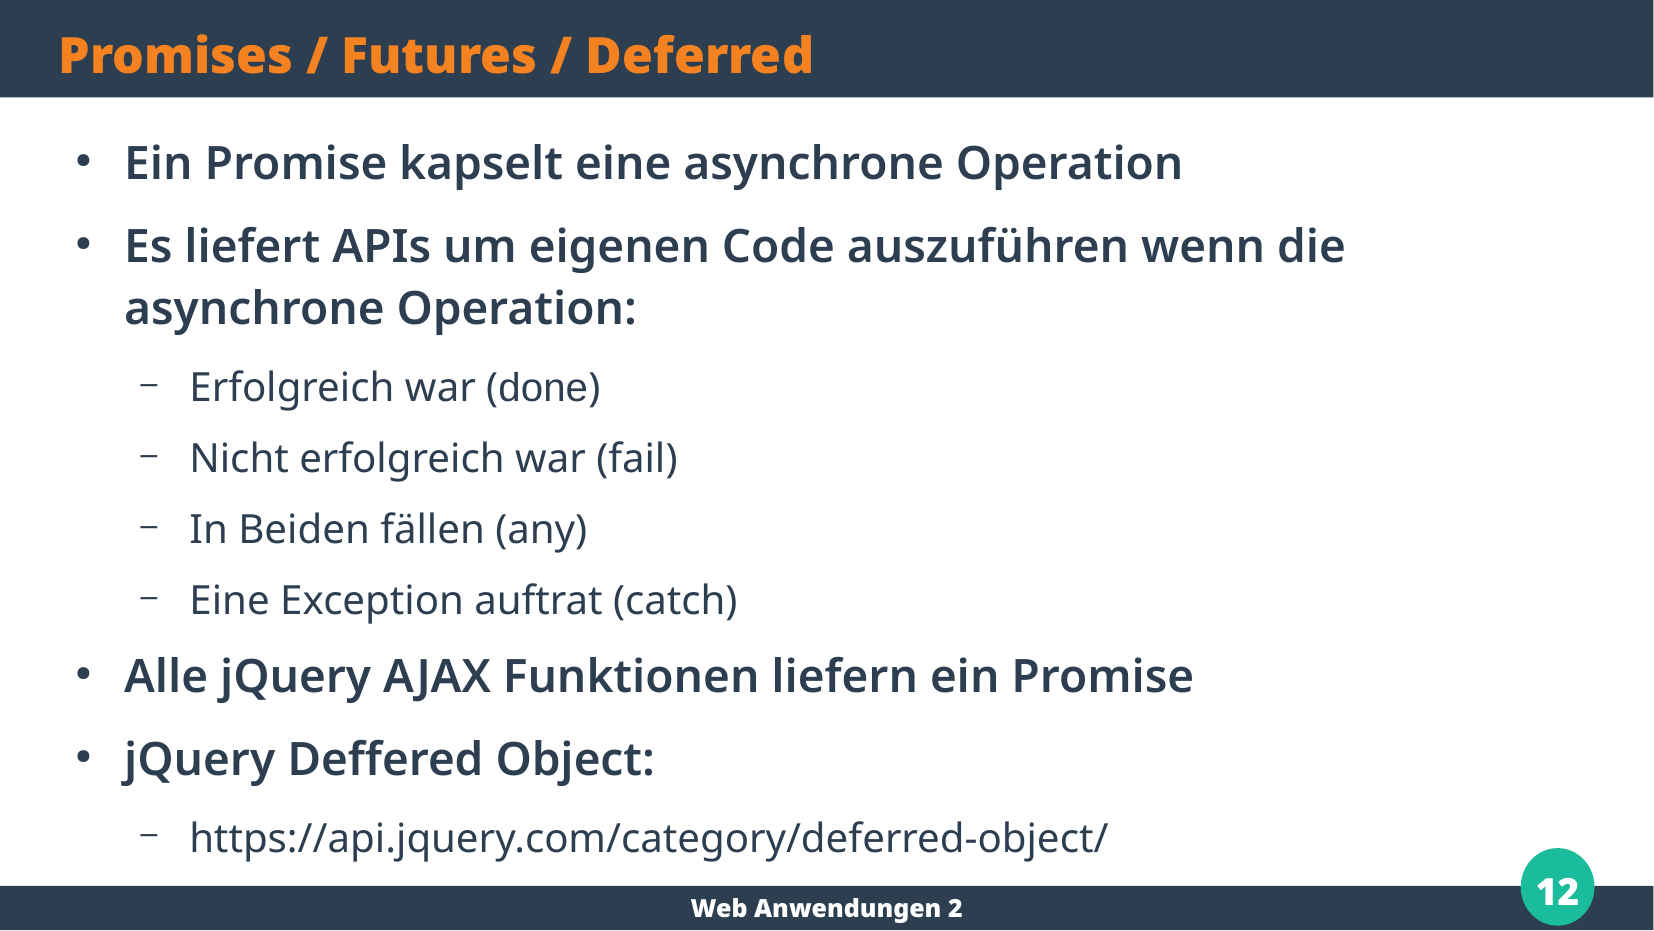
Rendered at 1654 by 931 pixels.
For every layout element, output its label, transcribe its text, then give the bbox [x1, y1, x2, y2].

list Ein Promise kapselt eine asynchrone Operation Es liefert APIs um eigenen Code auszuführen wenn die asynchrone Operation: Erfolgreich war (done) Nicht erfolgreich war (fail) In Beiden fällen (any) Eine Exception auftrat (catch) Alle jQuery AJAX Funktionen liefern ein Promise jQuery Deffered Object: https://api.jquery.com/category/deferred-object/ [59, 129, 1595, 864]
title Promises / Futures / Deferred [59, 8, 1595, 89]
